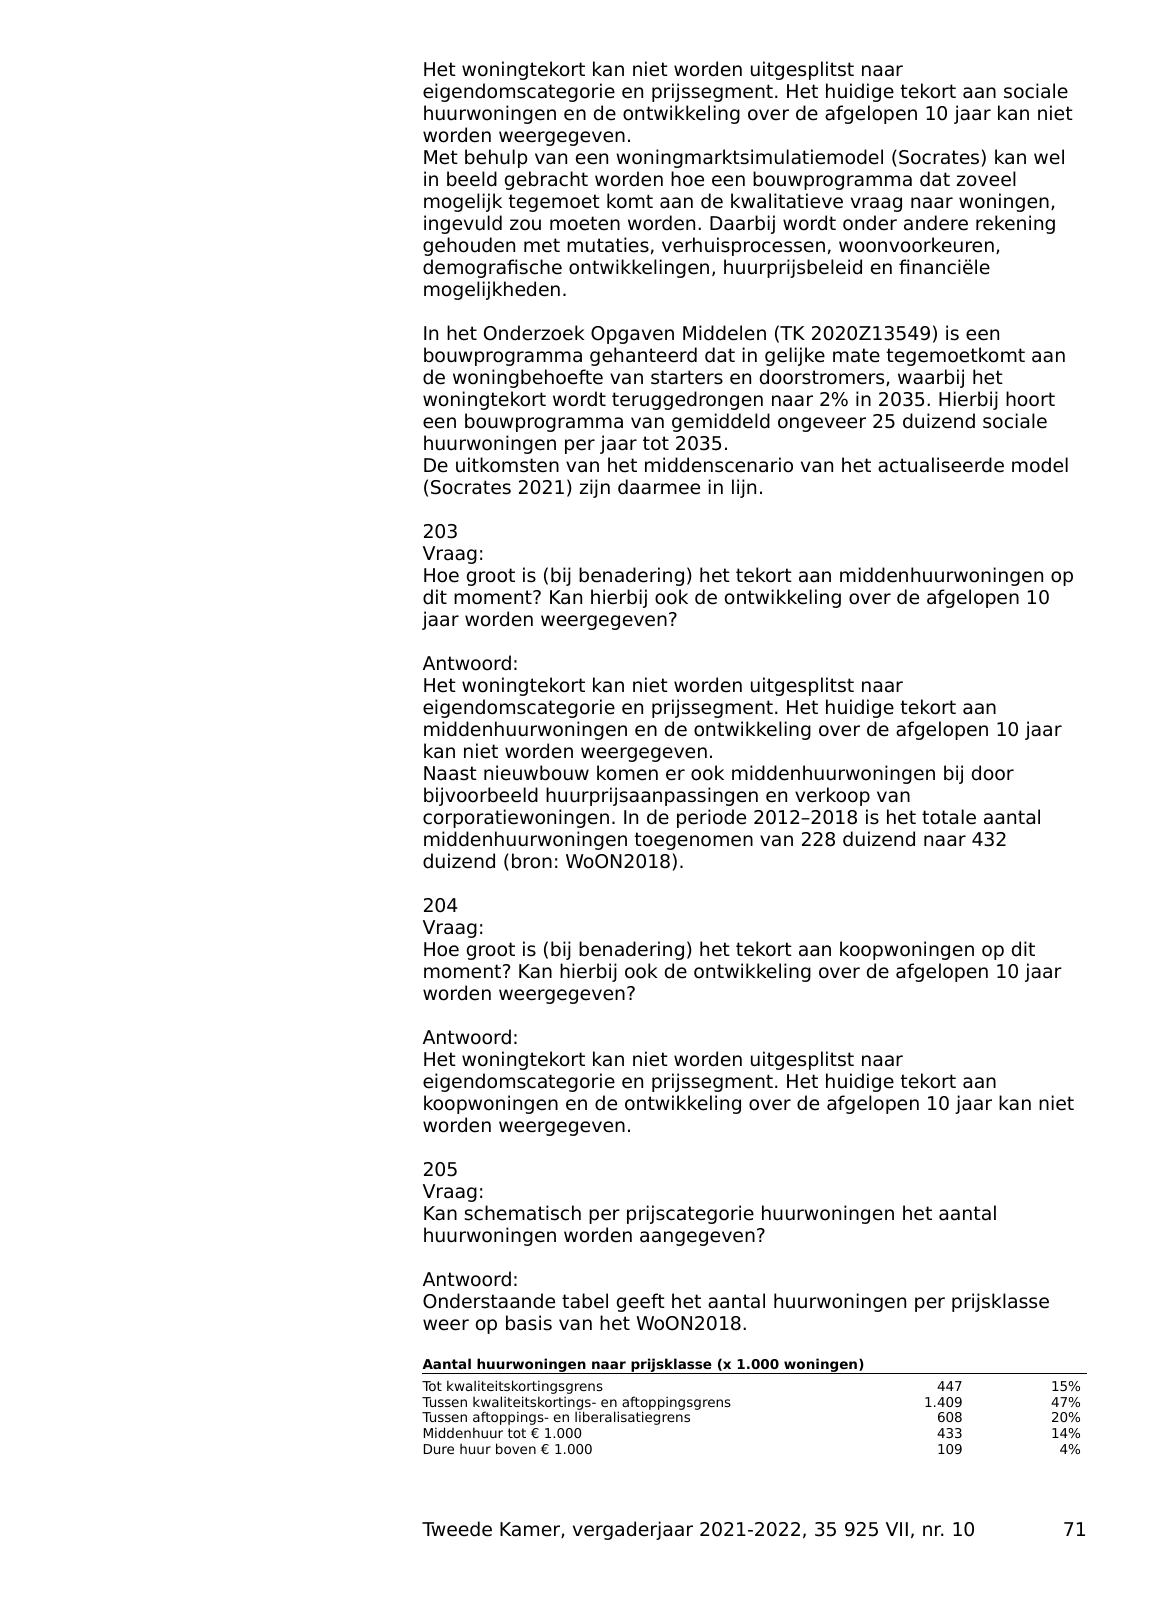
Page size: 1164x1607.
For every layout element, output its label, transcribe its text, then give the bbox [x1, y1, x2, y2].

text Hoe groot is (bij benadering) het tekort aan koopwoningen op dit moment? Kan hierbij ook de ontwikkeling over de afgelopen 10 jaar worden weergegeven? [422, 939, 1087, 1005]
text 203 [422, 521, 1087, 543]
table_cell 109 [850, 1442, 968, 1457]
table_cell 433 [850, 1426, 968, 1442]
table_cell Tussen aftoppings- en liberalisatiegrens [422, 1410, 850, 1426]
text Vraag: [422, 1181, 1087, 1203]
table_cell 47% [969, 1394, 1087, 1410]
table_cell 1.409 [850, 1394, 968, 1410]
table_header Aantal huurwoningen naar prijsklasse (x 1.000 woningen) [422, 1357, 1087, 1373]
text Onderstaande tabel geeft het aantal huurwoningen per prijsklasse weer op basis van het WoON2018. [422, 1291, 1087, 1335]
table_cell 608 [850, 1410, 968, 1426]
text Vraag: [422, 543, 1087, 565]
text Antwoord: [422, 1027, 1087, 1049]
text Met behulp van een woningmarktsimulatiemodel (Socrates) kan wel in beeld gebracht worden hoe een bouwprogramma dat zoveel mogelijk tegemoet komt aan de kwalitatieve vraag naar woningen, ingevuld zou moeten worden. Daarbij wordt onder andere rekening gehouden met mutaties, verhuisprocessen, woonvoorkeuren, demografische ontwikkelingen, huurprijsbeleid en financiële mogelijkheden. [422, 147, 1087, 301]
text De uitkomsten van het middenscenario van het actualiseerde model (Socrates 2021) zijn daarmee in lijn. [422, 455, 1087, 499]
text Vraag: [422, 917, 1087, 939]
text 204 [422, 895, 1087, 917]
text Antwoord: [422, 653, 1087, 675]
text Hoe groot is (bij benadering) het tekort aan middenhuurwoningen op dit moment? Kan hierbij ook de ontwikkeling over de afgelopen 10 jaar worden weergegeven? [422, 565, 1087, 631]
table_cell 4% [969, 1442, 1087, 1457]
text In het Onderzoek Opgaven Middelen (TK 2020Z13549) is een bouwprogramma gehanteerd dat in gelijke mate tegemoetkomt aan de woningbehoefte van starters en doorstromers, waarbij het woningtekort wordt teruggedrongen naar 2% in 2035. Hierbij hoort een bouwprogramma van gemiddeld ongeveer 25 duizend sociale huurwoningen per jaar tot 2035. [422, 323, 1087, 455]
table_cell 447 [850, 1374, 968, 1394]
text Naast nieuwbouw komen er ook middenhuurwoningen bij door bijvoorbeeld huurprijsaanpassingen en verkoop van corporatiewoningen. In de periode 2012–2018 is het totale aantal middenhuurwoningen toegenomen van 228 duizend naar 432 duizend (bron: WoON2018). [422, 763, 1087, 873]
table_cell Middenhuur tot € 1.000 [422, 1426, 850, 1442]
table_cell Tussen kwaliteitskortings- en aftoppingsgrens [422, 1394, 850, 1410]
table_cell 15% [969, 1374, 1087, 1394]
table_cell 14% [969, 1426, 1087, 1442]
text Kan schematisch per prijscategorie huurwoningen het aantal huurwoningen worden aangegeven? [422, 1203, 1087, 1247]
table_cell Dure huur boven € 1.000 [422, 1442, 850, 1457]
text 205 [422, 1159, 1087, 1181]
text Het woningtekort kan niet worden uitgesplitst naar eigendomscategorie en prijssegment. Het huidige tekort aan koopwoningen en de ontwikkeling over de afgelopen 10 jaar kan niet worden weergegeven. [422, 1049, 1087, 1137]
text Antwoord: [422, 1269, 1087, 1291]
text Het woningtekort kan niet worden uitgesplitst naar eigendomscategorie en prijssegment. Het huidige tekort aan middenhuurwoningen en de ontwikkeling over de afgelopen 10 jaar kan niet worden weergegeven. [422, 675, 1087, 763]
table_cell 20% [969, 1410, 1087, 1426]
text Het woningtekort kan niet worden uitgesplitst naar eigendomscategorie en prijssegment. Het huidige tekort aan sociale huurwoningen en de ontwikkeling over de afgelopen 10 jaar kan niet worden weergegeven. [422, 59, 1087, 147]
table_cell Tot kwaliteitskortingsgrens [422, 1374, 850, 1394]
